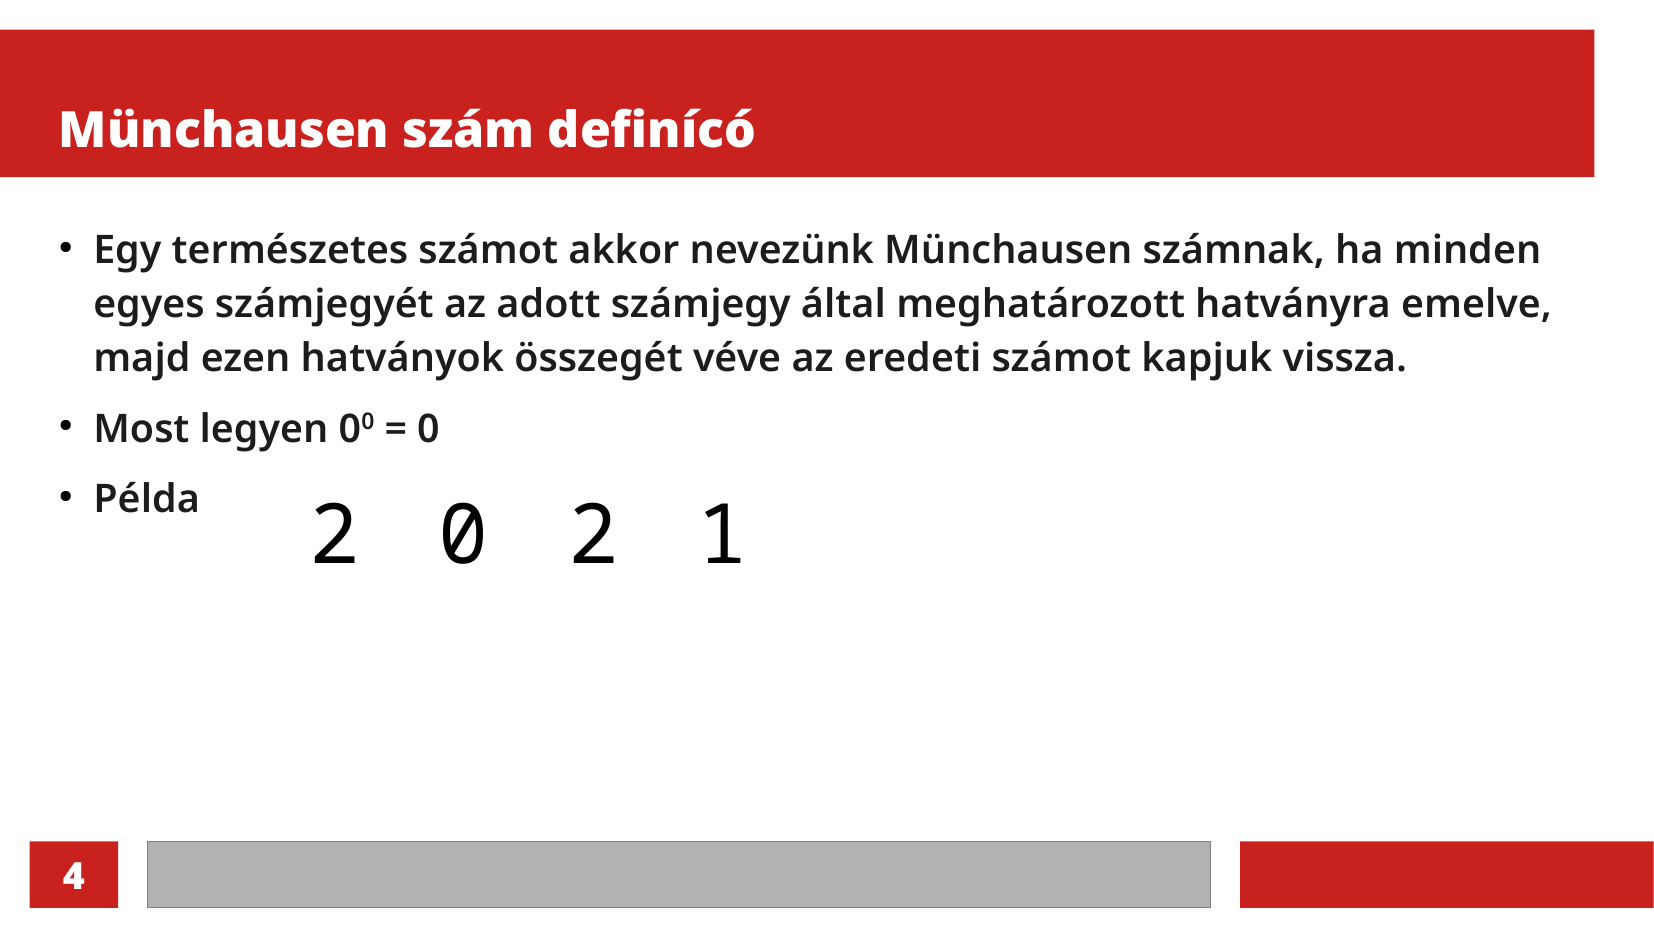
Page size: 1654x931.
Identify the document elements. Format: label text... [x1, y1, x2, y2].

text_box 2 0 2 1 [295, 466, 1625, 650]
list Egy természetes számot akkor nevezünk Münchausen számnak, ha minden egyes számjegyét az adott számjegy által meghatározott hatványra emelve, majd ezen hatványok összegét véve az eredeti számot kapjuk vissza. Most legyen 00 = 0 Példa [59, 221, 1565, 532]
title Münchausen szám definícó [59, 44, 1595, 163]
